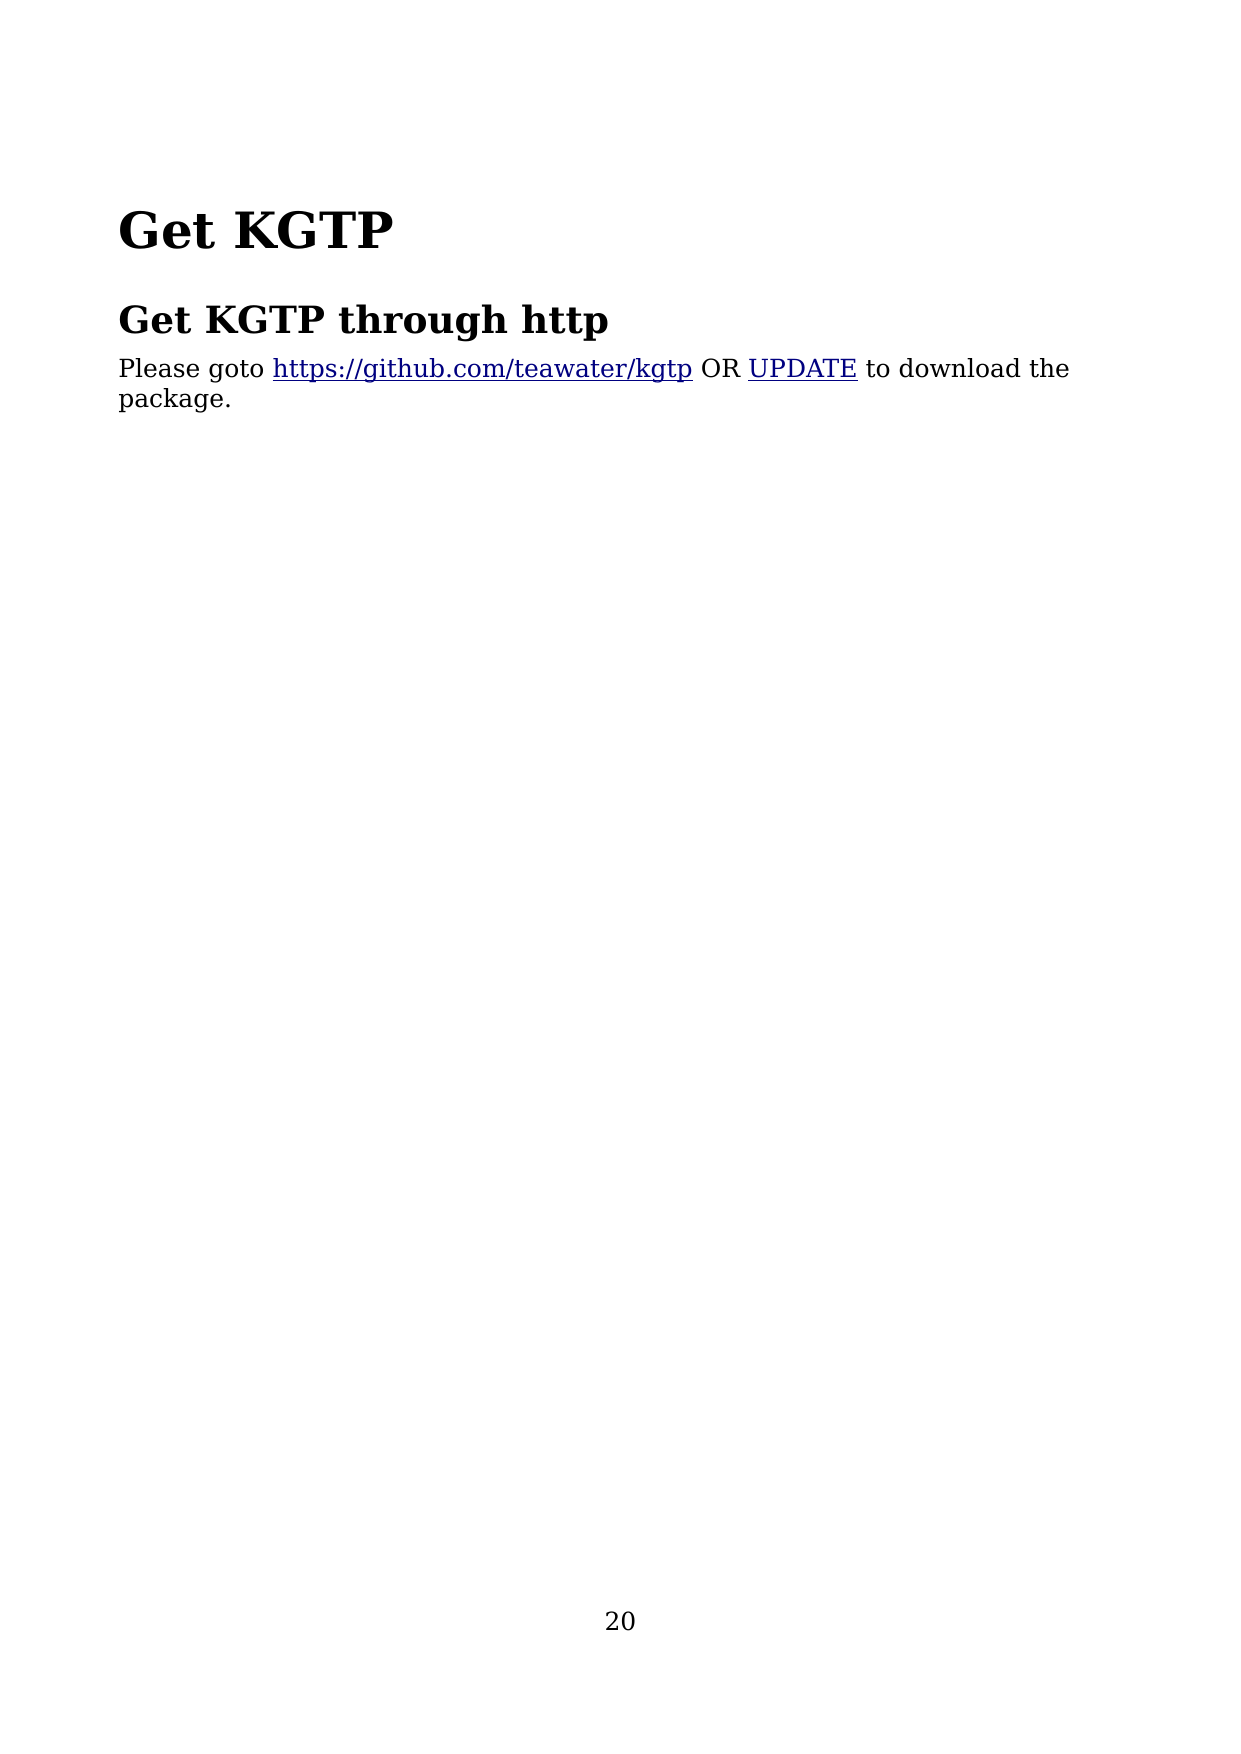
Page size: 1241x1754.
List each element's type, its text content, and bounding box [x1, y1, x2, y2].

text Please goto https://github.com/teawater/kgtp OR UPDATE to download the package. [118, 354, 1122, 413]
subtitle Get KGTP through http [118, 298, 1122, 342]
subtitle Get KGTP [118, 202, 1122, 261]
